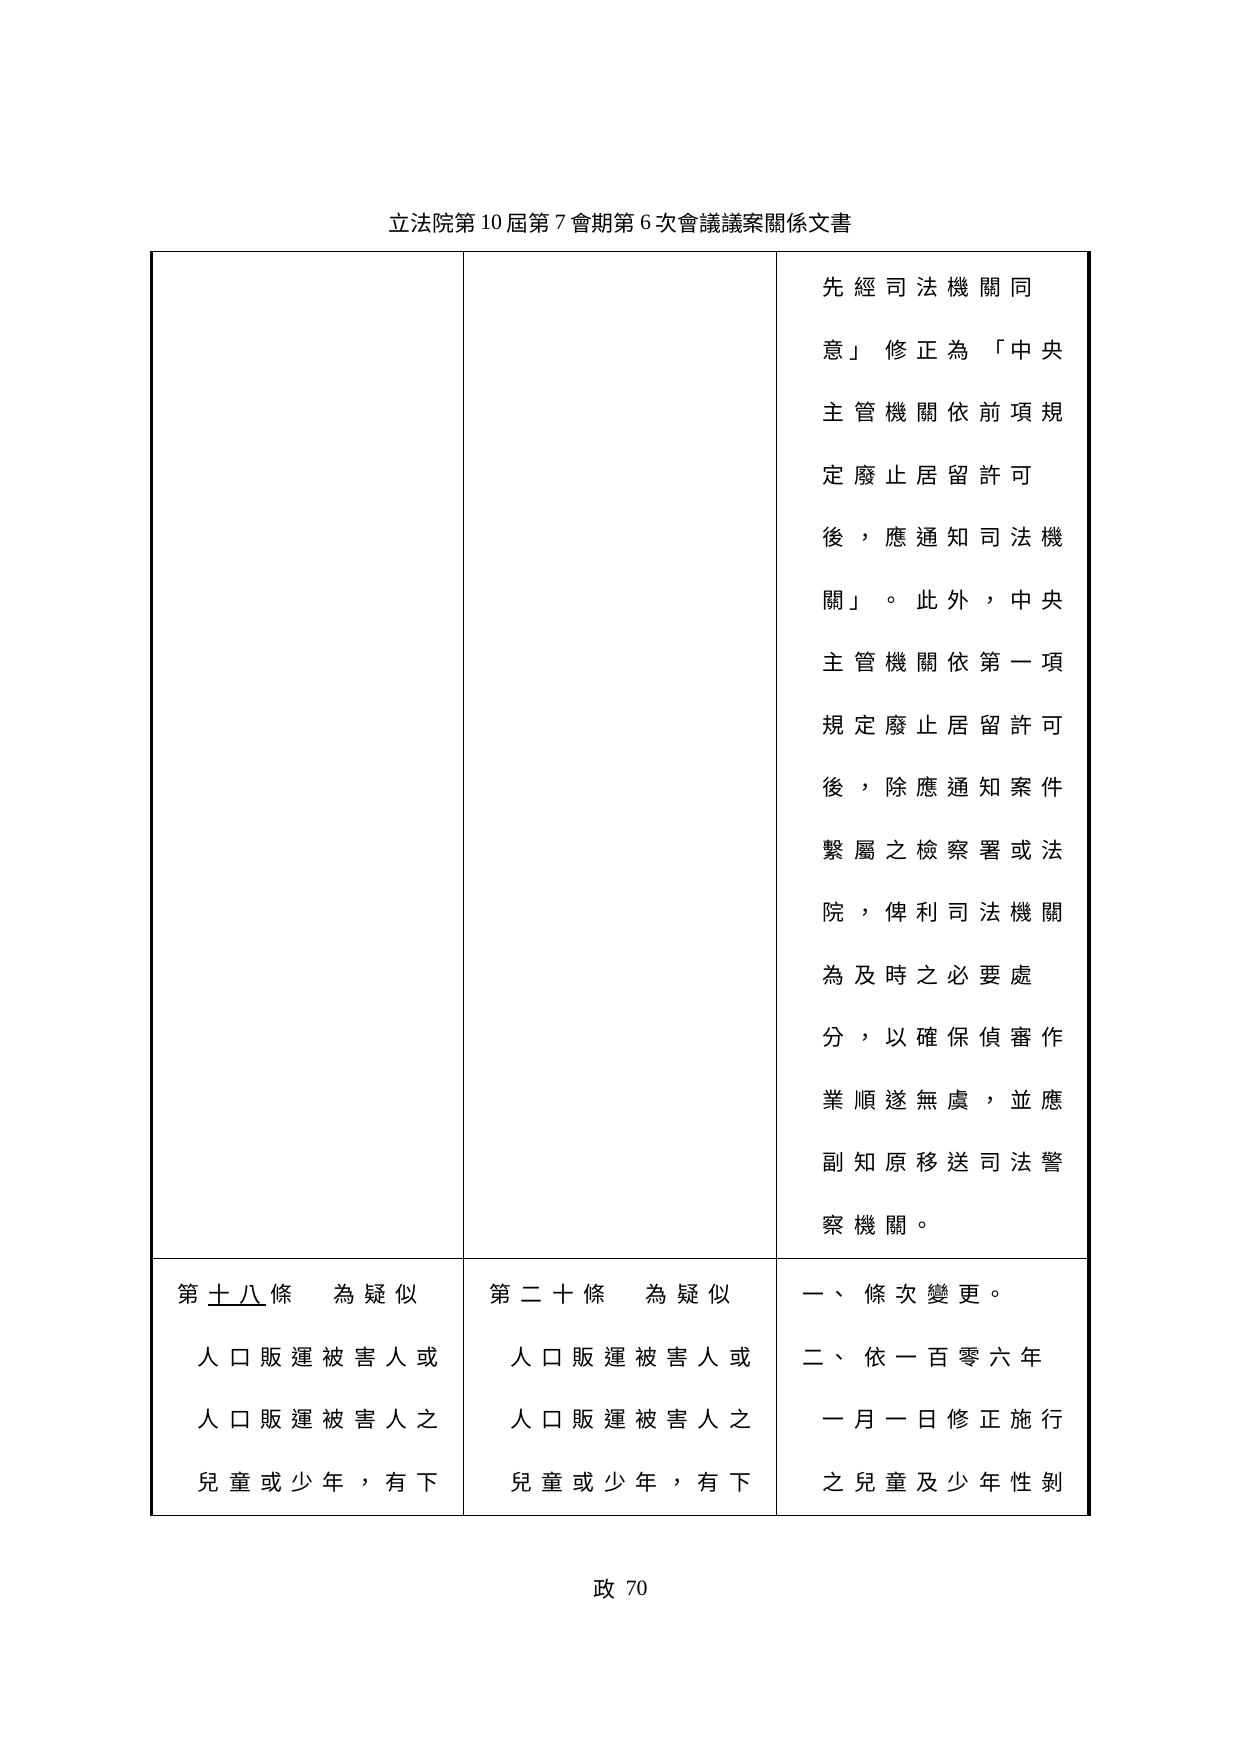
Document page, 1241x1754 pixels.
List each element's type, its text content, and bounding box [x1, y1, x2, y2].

table_cell 第十八條 為疑似人口販運被害人或人口販運被害人之兒童或少年，有下 [153, 1259, 463, 1514]
table_cell 一、條次變更。 二、依一百零六年一月一日修正施行之兒童及少年性剝 [777, 1259, 1087, 1514]
table_cell 先經司法機關同意」修正為「中央主管機關依前項規定廢止居留許可後，應通知司法機關」。此外，中央主管機關依第一項規定廢止居留許可後，除應通知案件繫屬之檢察署或法院，俾利司法機關為及時之必要處分，以確保偵審作業順遂無虞，並應副知原移送司法警察機關。 [777, 252, 1087, 1258]
table_cell 第二十條 為疑似人口販運被害人或人口販運被害人之兒童或少年，有下 [464, 1259, 776, 1514]
table_cell [153, 252, 463, 1258]
table_cell [464, 252, 776, 1258]
